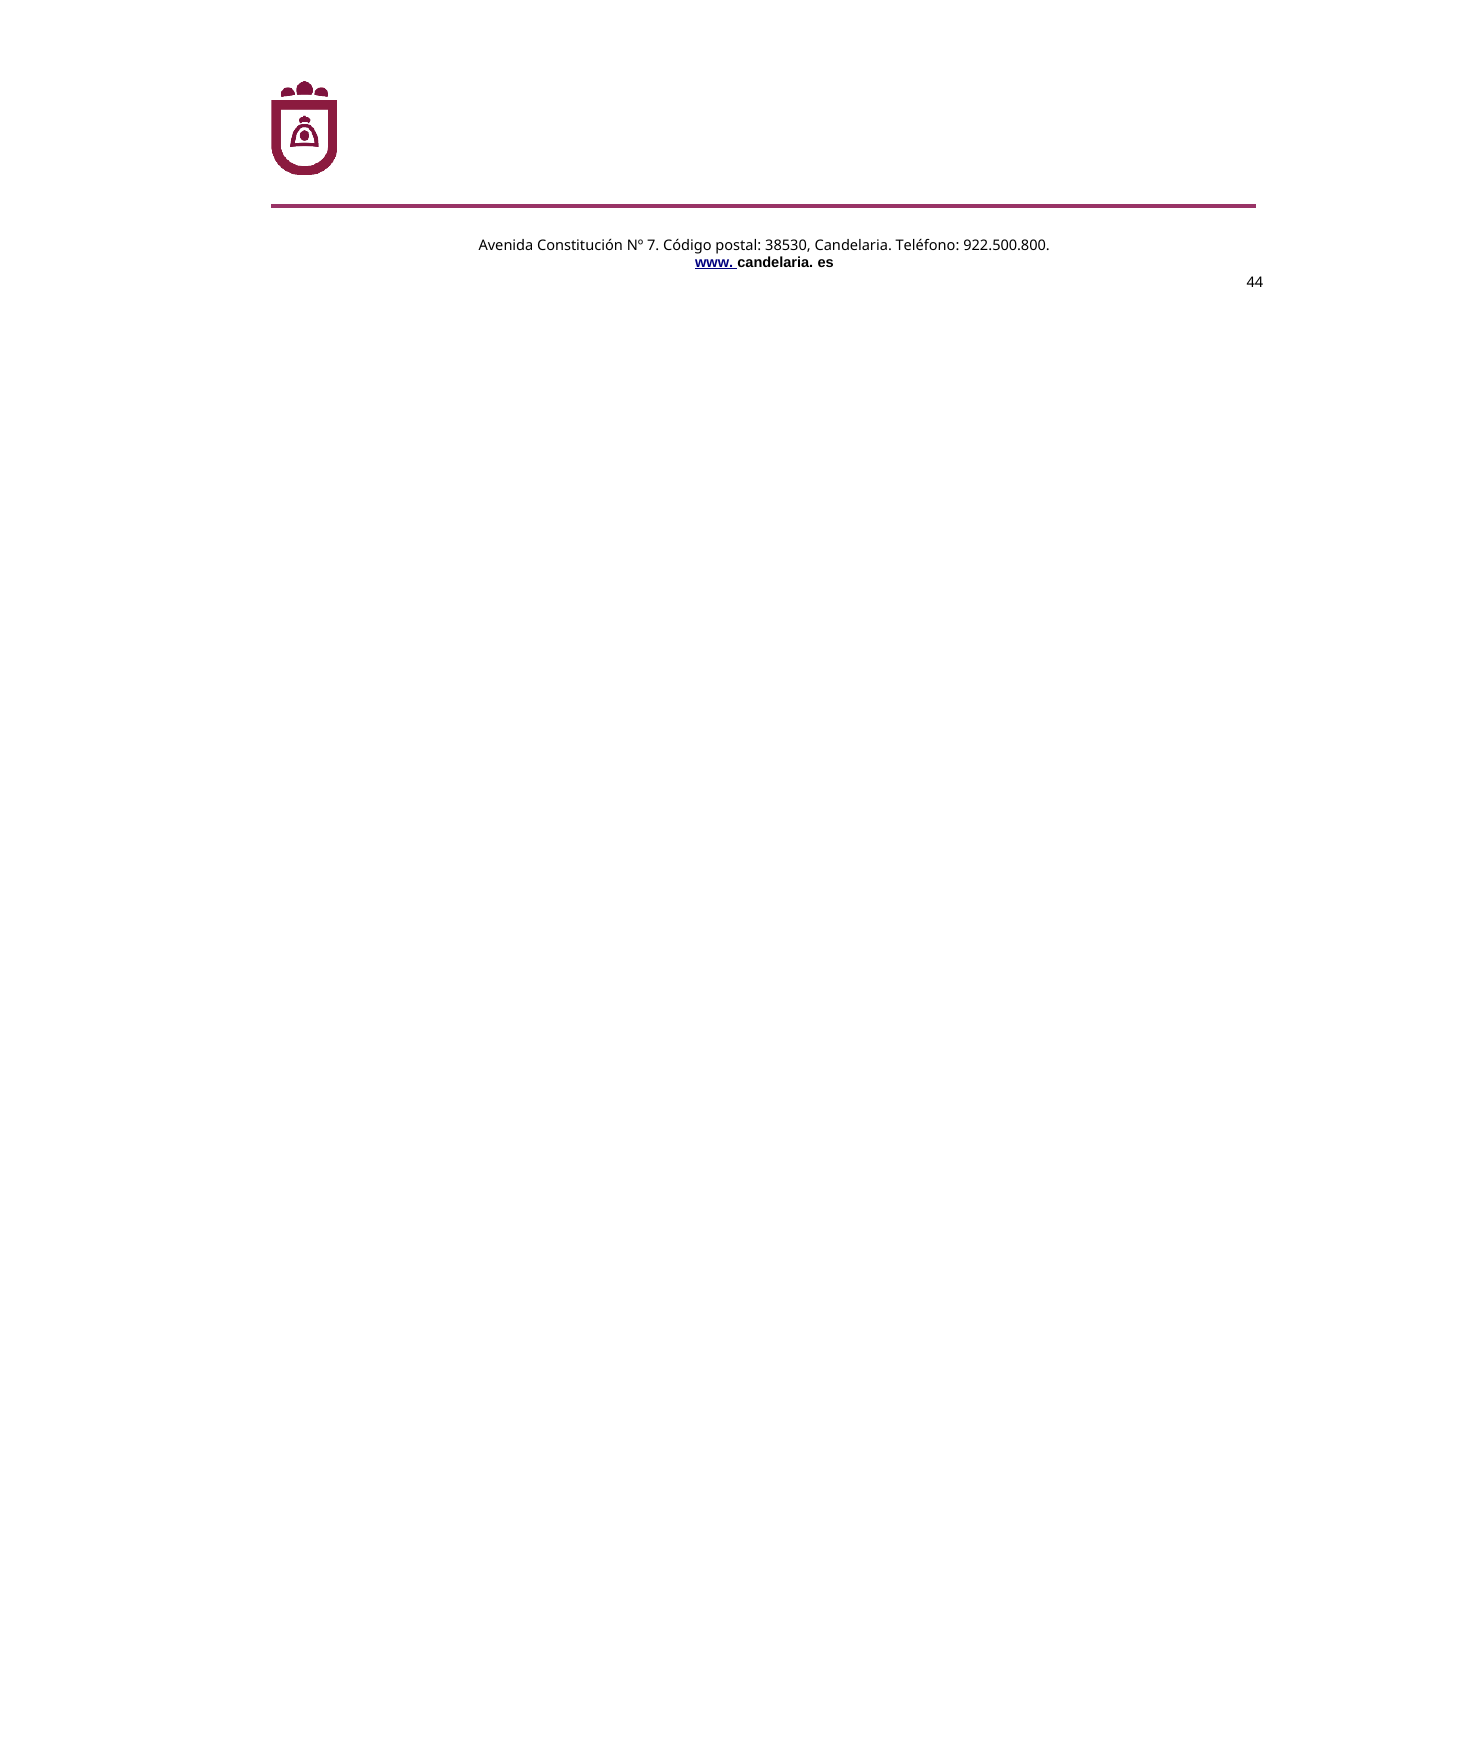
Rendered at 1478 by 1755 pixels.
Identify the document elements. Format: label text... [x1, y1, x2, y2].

text Avenida Constitución Nº 7. Código postal: 38530, Candelaria. Teléfono: 922.500.800. [382, 238, 1146, 254]
text www. candelaria. es [383, 254, 1146, 271]
text 44 [37, 272, 1263, 291]
